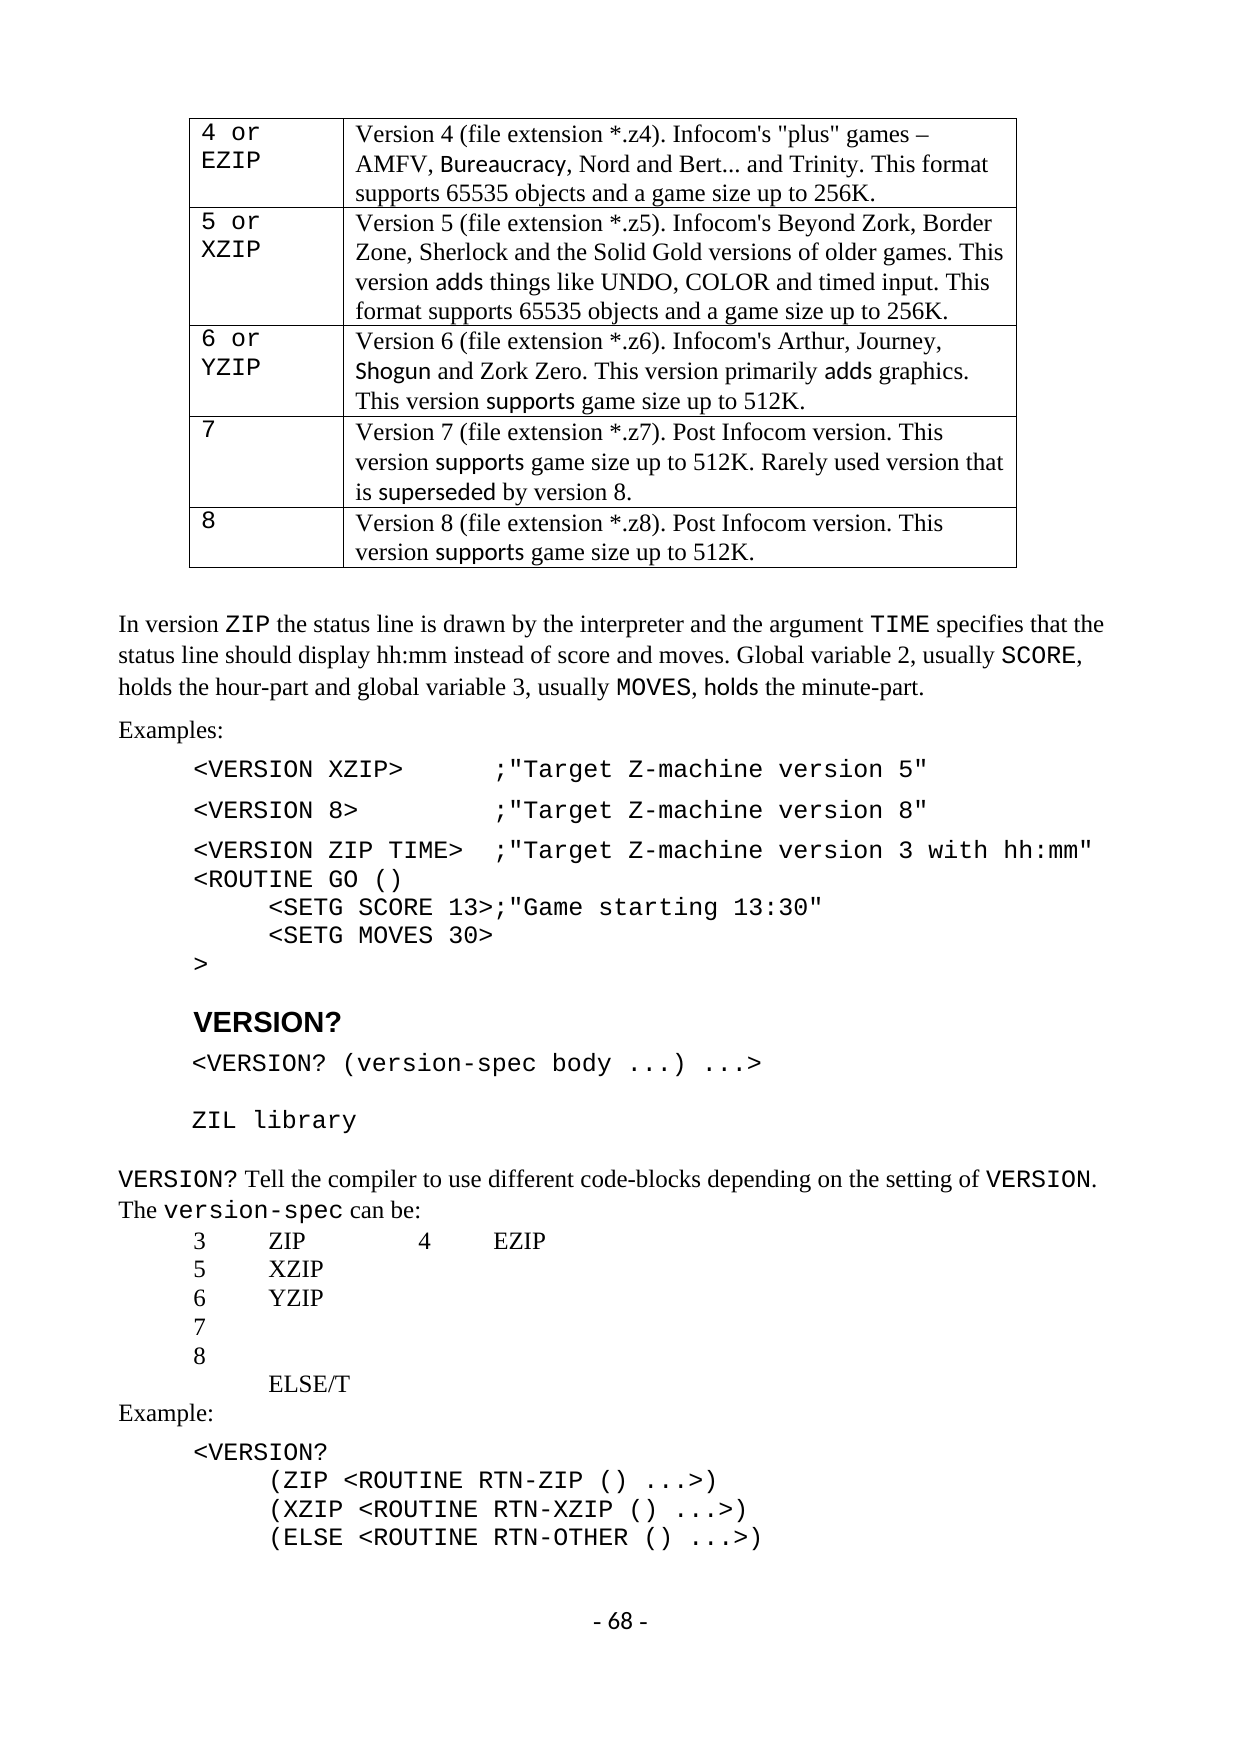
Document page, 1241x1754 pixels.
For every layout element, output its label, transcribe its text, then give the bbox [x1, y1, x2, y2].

text Examples: [118, 715, 1122, 744]
table_cell 8 [190, 508, 343, 567]
table_cell 4 or EZIP [190, 119, 343, 207]
text VERSION? Tell the compiler to use different code-blocks depending on the setting of VERSION. The version-spec can be: 3 ZIP 4 EZIP 5 XZIP 6 YZIP 7 8 ELSE/T Example: [118, 1164, 1122, 1427]
table_cell Version 7 (file extension *.z7). Post Infocom version. This version supports game size up to 512K. Rarely used version that is superseded by version 8. [344, 417, 1016, 507]
text <VERSION XZIP> ;"Target Z-machine version 5" [118, 756, 1122, 785]
table_cell 6 or YZIP [190, 326, 343, 416]
table_cell Version 5 (file extension *.z5). Infocom's Beyond Zork, Border Zone, Sherlock and the Solid Gold versions of older games. This version adds things like UNDO, COLOR and timed input. This format supports 65535 objects and a game size up to 256K. [344, 208, 1016, 325]
text <VERSION? (version-spec body ...) ...> [192, 1051, 1122, 1079]
text <VERSION? (ZIP <ROUTINE RTN-ZIP () ...>) (XZIP <ROUTINE RTN-XZIP () ...>) (ELSE <ROUTINE RTN-OTHER () ...>) [118, 1439, 1122, 1553]
text <VERSION 8> ;"Target Z-machine version 8" [118, 797, 1122, 826]
table_cell 5 or XZIP [190, 208, 343, 325]
table_cell Version 8 (file extension *.z8). Post Infocom version. This version supports game size up to 512K. [344, 508, 1016, 567]
text ZIL library [192, 1107, 1122, 1136]
table_cell 7 [190, 417, 343, 507]
table_cell Version 4 (file extension *.z4). Infocom's "plus" games – AMFV, Bureaucracy, Nord and Bert... and Trinity. This format supports 65535 objects and a game size up to 256K. [344, 119, 1016, 207]
text In version ZIP the status line is drawn by the interpreter and the argument TIME specifies that the status line should display hh:mm instead of score and moves. Global variable 2, usually SCORE, holds the hour-part and global variable 3, usually MOVES, holds the minute-part. [118, 609, 1122, 703]
table_cell Version 6 (file extension *.z6). Infocom's Arthur, Journey, Shogun and Zork Zero. This version primarily adds graphics. This version supports game size up to 512K. [344, 326, 1016, 416]
text <VERSION ZIP TIME> ;"Target Z-machine version 3 with hh:mm" <ROUTINE GO () <SETG SCORE 13>;"Game starting 13:30" <SETG MOVES 30> > [118, 838, 1122, 980]
subtitle VERSION? [118, 1005, 1122, 1038]
